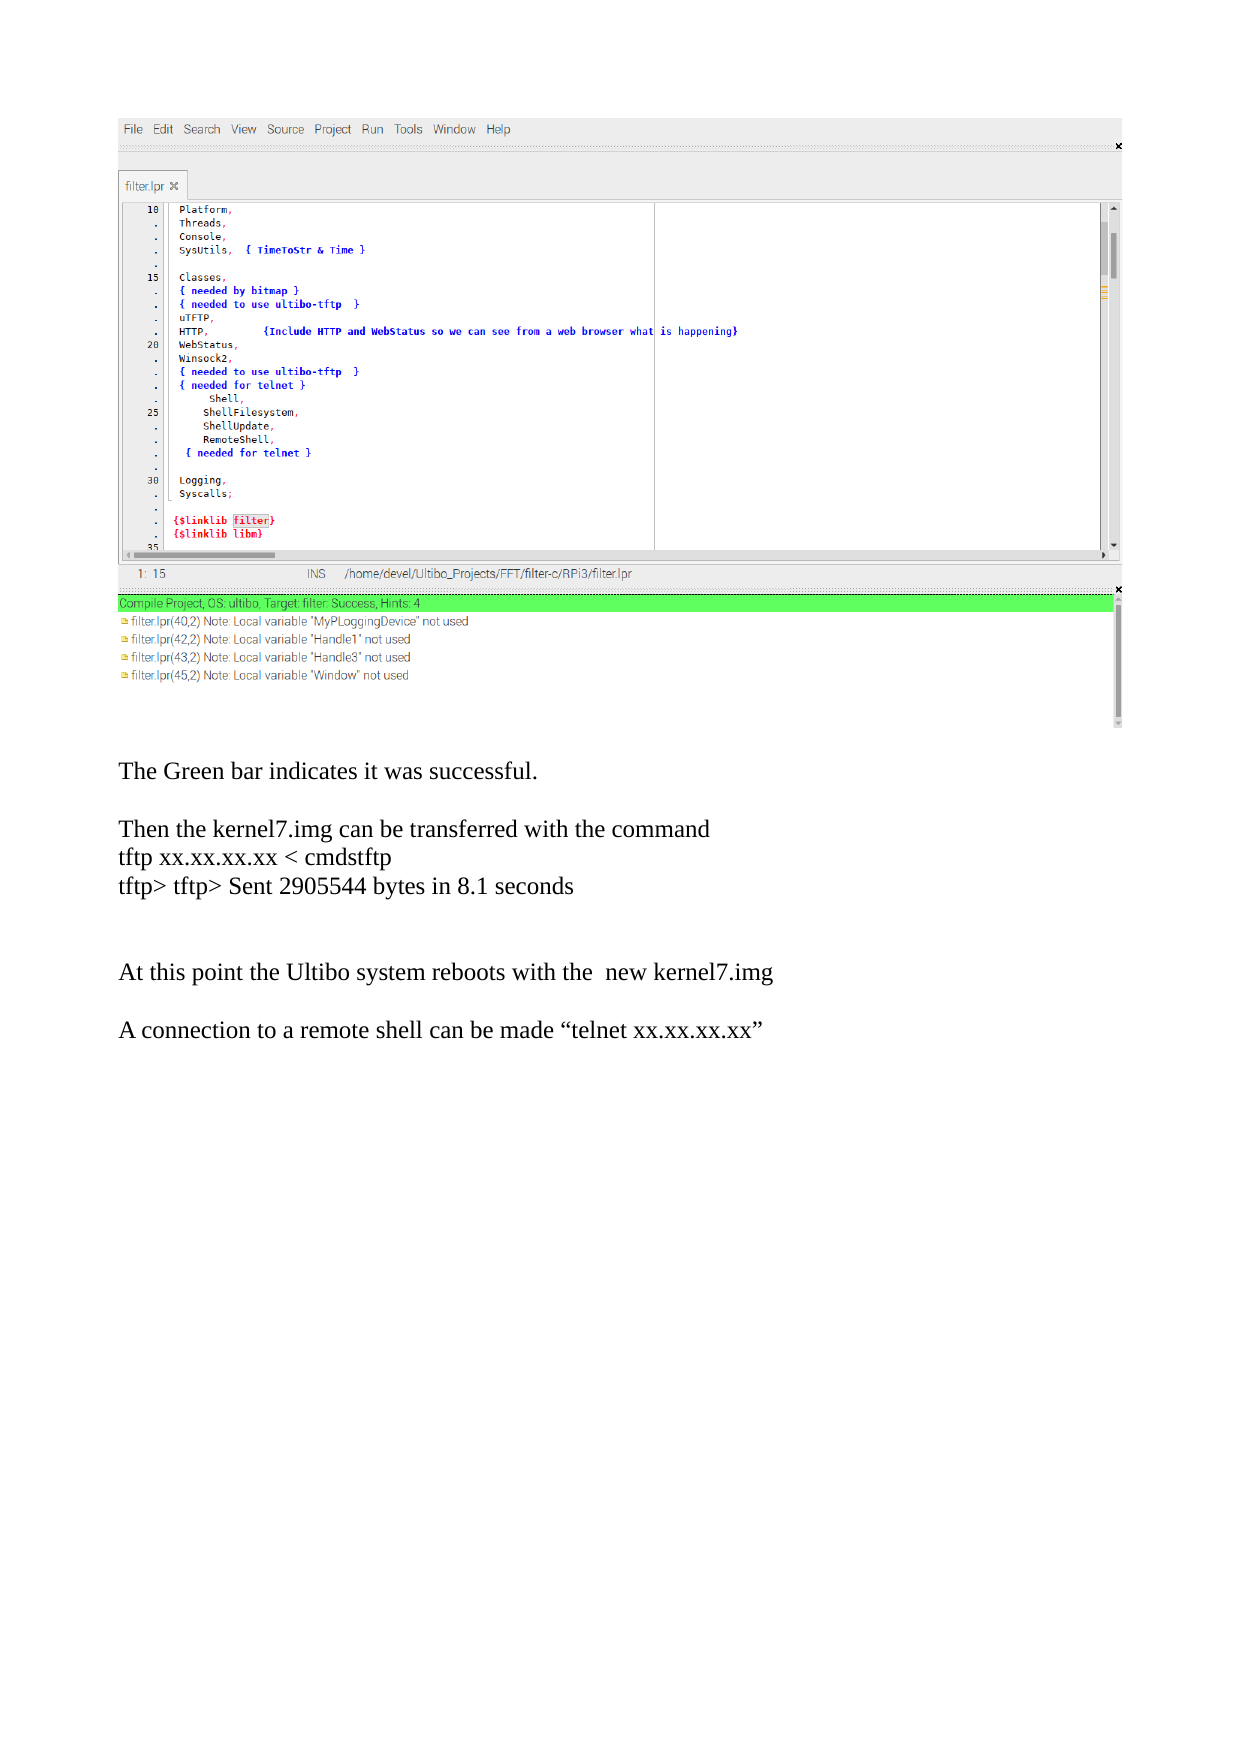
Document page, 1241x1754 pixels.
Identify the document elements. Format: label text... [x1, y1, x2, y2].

text tftp> tftp> Sent 2905544 bytes in 8.1 seconds [118, 871, 1122, 900]
text Then the kernel7.img can be transferred with the command [118, 814, 1122, 842]
picture [118, 118, 1123, 728]
text A connection to a remote shell can be made “telnet xx.xx.xx.xx” [118, 1015, 1122, 1044]
text The Green bar indicates it was successful. [118, 756, 1122, 785]
text At this point the Ultibo system reboots with the new kernel7.img [118, 957, 1122, 986]
text tftp xx.xx.xx.xx < cmdstftp [118, 842, 1122, 871]
